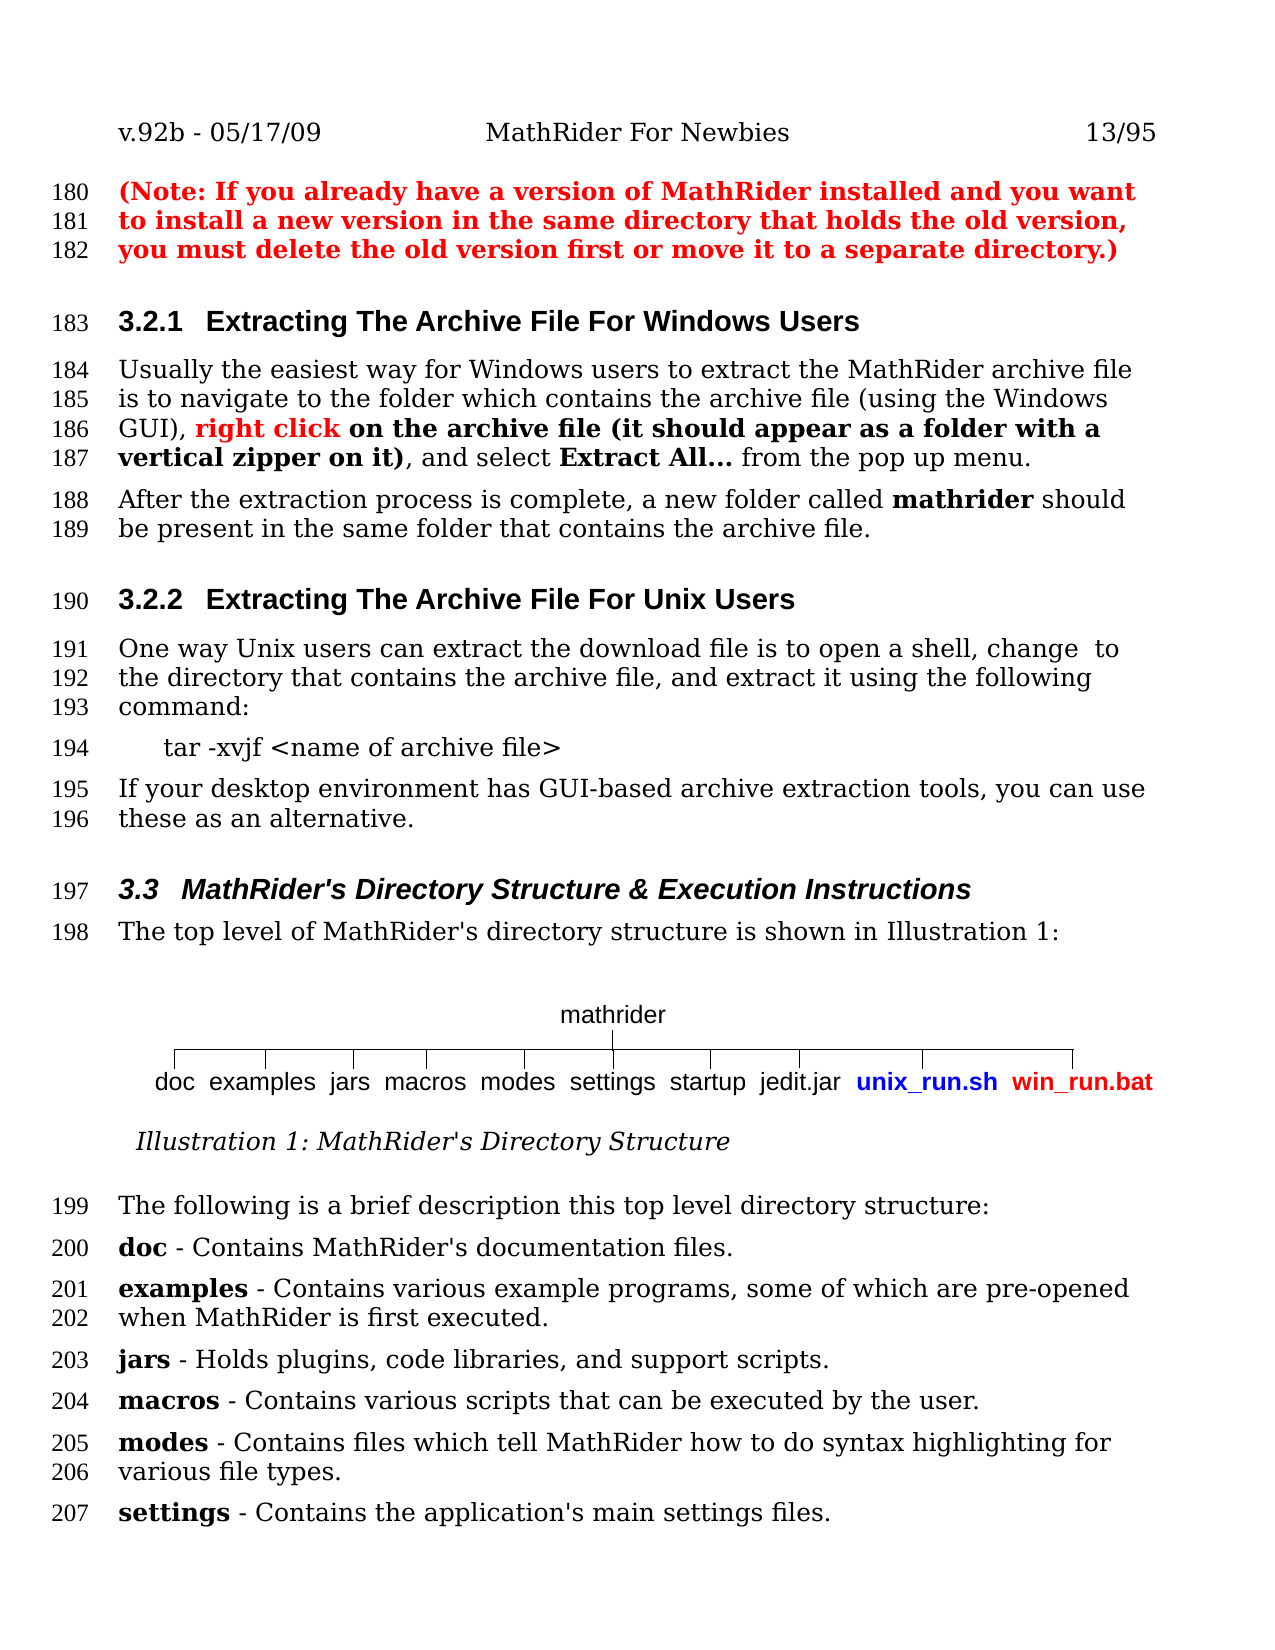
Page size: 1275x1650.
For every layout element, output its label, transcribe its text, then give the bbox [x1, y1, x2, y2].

text tar -xvjf <name of archive file> [163, 733, 1157, 763]
text modes - Contains files which tell MathRider how to do syntax highlighting for various file types. [118, 1428, 1157, 1486]
text jars - Holds plugins, code libraries, and support scripts. [118, 1345, 1157, 1374]
subtitle MathRider's Directory Structure & Execution Instructions [118, 872, 1157, 906]
text Usually the easiest way for Windows users to extract the MathRider archive file is to navigate to the folder which contains the archive file (using the Windows GUI), right click on the archive file (it should appear as a folder with a vertical zipper on it), and select Extract All... from the pop up menu. [118, 356, 1157, 473]
text Illustration 1: MathRider's Directory Structure [136, 973, 1153, 1156]
text The top level of MathRider's directory structure is shown in Illustration 1: [118, 918, 1157, 947]
text After the extraction process is complete, a new folder called mathrider should be present in the same folder that contains the archive file. [118, 485, 1157, 543]
text settings - Contains the application's main settings files. [118, 1498, 1157, 1528]
text macros - Contains various scripts that can be executed by the user. [118, 1386, 1157, 1416]
text The following is a brief description this top level directory structure: [118, 1191, 1157, 1221]
text (Note: If you already have a version of MathRider installed and you want to install a new version in the same directory that holds the old version, you must delete the old version first or move it to a separate directory.) [118, 177, 1157, 265]
subtitle Extracting The Archive File For Windows Users [118, 304, 1157, 337]
text If your desktop environment has GUI-based archive extraction tools, you can use these as an alternative. [118, 775, 1157, 833]
text examples - Contains various example programs, some of which are pre-opened when MathRider is first executed. [118, 1274, 1157, 1333]
subtitle Extracting The Archive File For Unix Users [118, 582, 1157, 616]
text One way Unix users can extract the download file is to open a shell, change to the directory that contains the archive file, and extract it using the following command: [118, 634, 1157, 721]
text doc - Contains MathRider's documentation files. [118, 1233, 1157, 1262]
